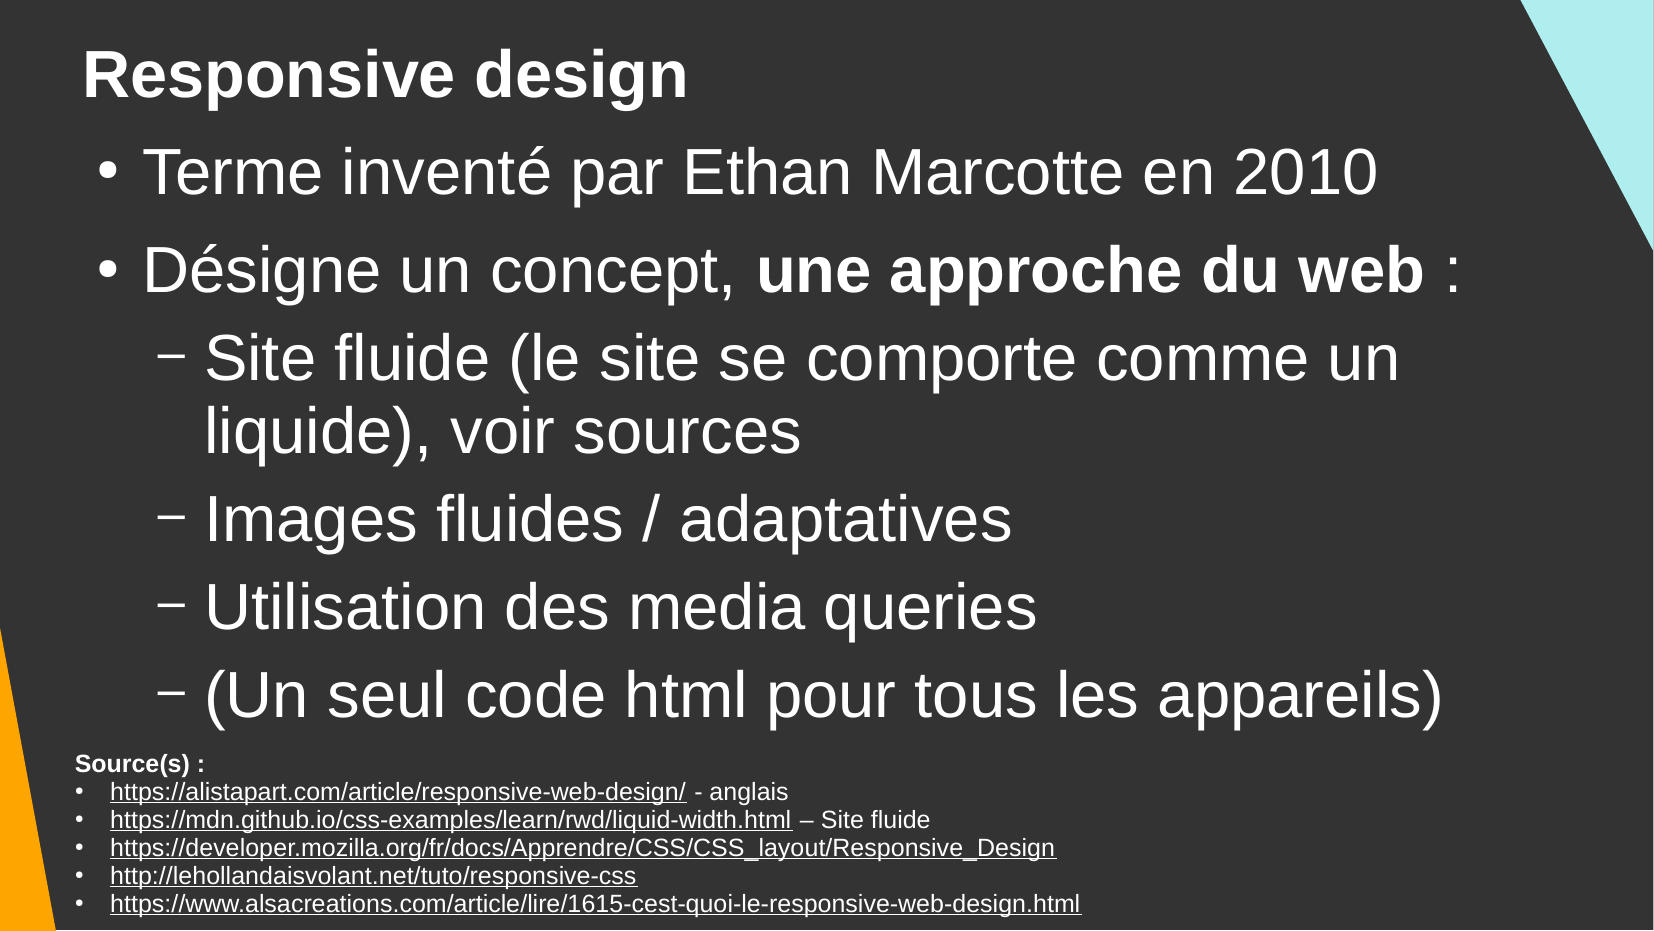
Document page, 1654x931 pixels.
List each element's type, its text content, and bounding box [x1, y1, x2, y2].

list Terme inventé par Ethan Marcotte en 2010 Désigne un concept, une approche du web : Site fluide (le site se comporte comme un liquide), voir sources Images fluides / adaptatives Utilisation des media queries (Un seul code html pour tous les appareils) [80, 135, 1605, 743]
text_box [1520, 0, 1654, 253]
title Responsive design [82, 37, 1571, 114]
text_box [0, 627, 56, 931]
text_box Source(s) : https://alistapart.com/article/responsive-web-design/ - anglais https://mdn.github.io/css-examples/learn/rwd/liquid-width.html – Site fluide https://developer.mozilla.org/fr/docs/Apprendre/CSS/CSS_layout/Responsive_Design http://lehollandaisvolant.net/tuto/responsive-css https://www.alsacreations.com/article/lire/1615-cest-quoi-le-responsive-web-design.html [60, 742, 1546, 925]
